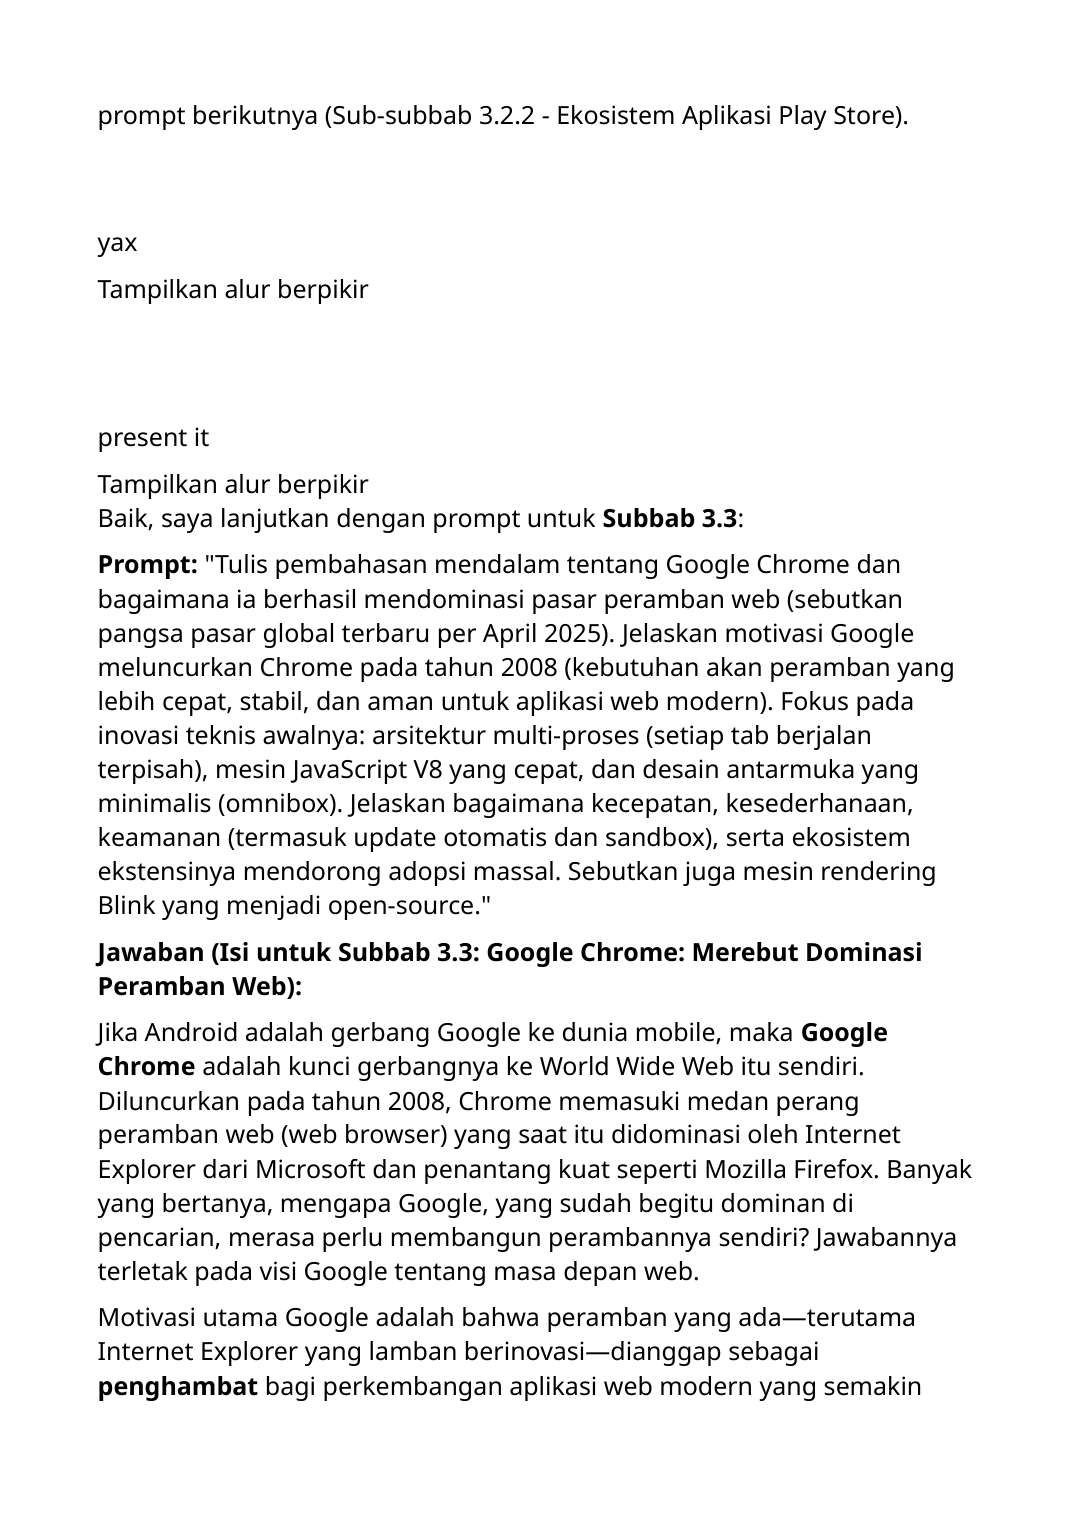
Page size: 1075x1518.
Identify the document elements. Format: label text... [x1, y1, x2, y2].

text Jika Android adalah gerbang Google ke dunia mobile, maka Google Chrome adalah kunci gerbangnya ke World Wide Web itu sendiri. Diluncurkan pada tahun 2008, Chrome memasuki medan perang peramban web (web browser) yang saat itu didominasi oleh Internet Explorer dari Microsoft dan penantang kuat seperti Mozilla Firefox. Banyak yang bertanya, mengapa Google, yang sudah begitu dominan di pencarian, merasa perlu membangun perambannya sendiri? Jawabannya terletak pada visi Google tentang masa depan web. [97, 1015, 977, 1287]
text Motivasi utama Google adalah bahwa peramban yang ada—terutama Internet Explorer yang lamban berinovasi—dianggap sebagai penghambat bagi perkembangan aplikasi web modern yang semakin [97, 1300, 977, 1402]
text prompt berikutnya (Sub-subbab 3.2.2 - Ekosistem Aplikasi Play Store). [97, 97, 977, 132]
text Tampilkan alur berpikir [97, 467, 977, 501]
text Tampilkan alur berpikir [97, 271, 977, 305]
text Baik, saya lanjutkan dengan prompt untuk Subbab 3.3: [97, 501, 977, 535]
text yax [97, 225, 977, 259]
text Prompt: "Tulis pembahasan mendalam tentang Google Chrome dan bagaimana ia berhasil mendominasi pasar peramban web (sebutkan pangsa pasar global terbaru per April 2025). Jelaskan motivasi Google meluncurkan Chrome pada tahun 2008 (kebutuhan akan peramban yang lebih cepat, stabil, dan aman untuk aplikasi web modern). Fokus pada inovasi teknis awalnya: arsitektur multi-proses (setiap tab berjalan terpisah), mesin JavaScript V8 yang cepat, dan desain antarmuka yang minimalis (omnibox). Jelaskan bagaimana kecepatan, kesederhanaan, keamanan (termasuk update otomatis dan sandbox), serta ekosistem ekstensinya mendorong adopsi massal. Sebutkan juga mesin rendering Blink yang menjadi open-source." [97, 547, 977, 922]
text present it [97, 420, 977, 454]
text Jawaban (Isi untuk Subbab 3.3: Google Chrome: Merebut Dominasi Peramban Web): [97, 934, 977, 1002]
